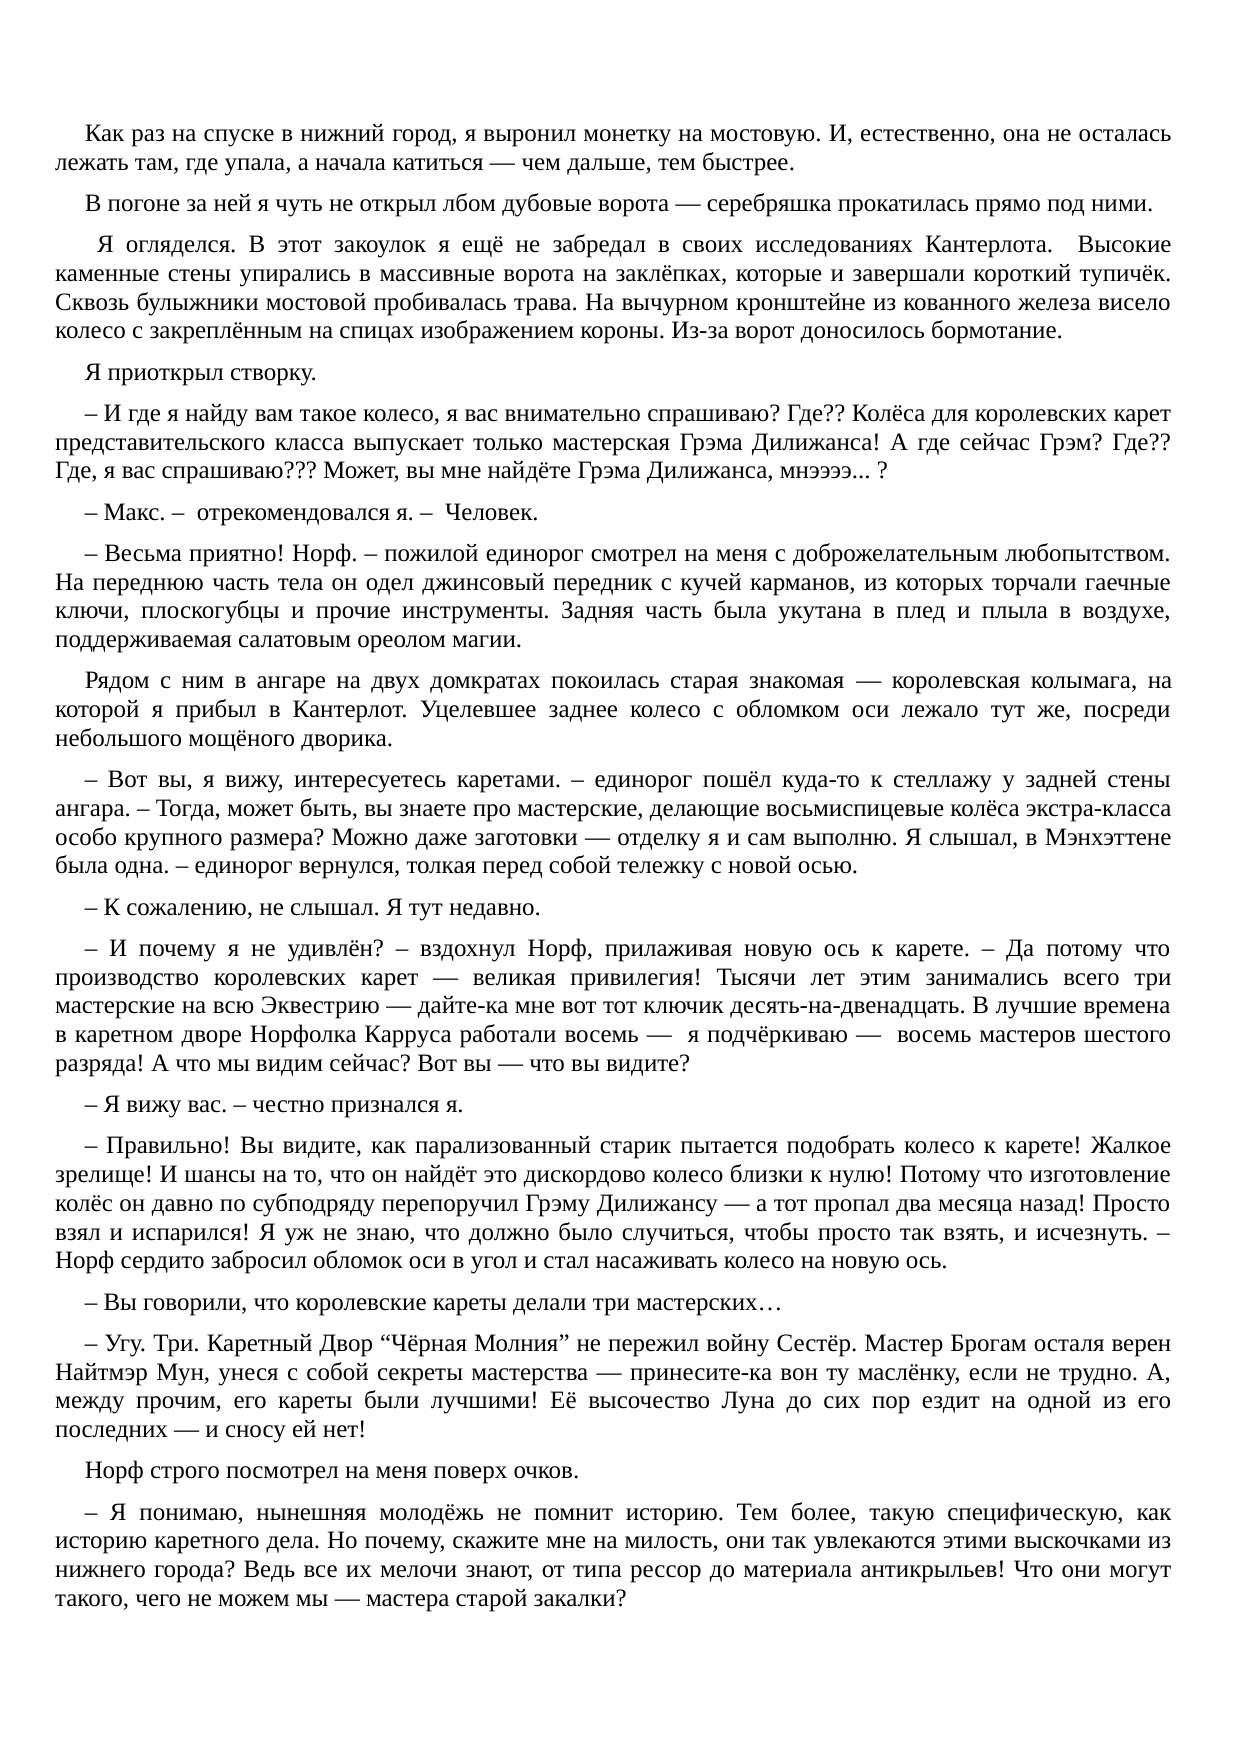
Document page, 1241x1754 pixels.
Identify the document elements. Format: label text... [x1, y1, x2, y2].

text – Макс. – отрекомендовался я. – Человек. [55, 497, 1172, 526]
text – Вы говорили, что королевские кареты делали три мастерских… [55, 1287, 1172, 1316]
text – И где я найду вам такое колесо, я вас внимательно спрашиваю? Где?? Колёса для королевских карет представительского класса выпускает только мастерская Грэма Дилижанса! А где сейчас Грэм? Где?? Где, я вас спрашиваю??? Может, вы мне найдёте Грэма Дилижанса, мнээээ... ? [55, 398, 1172, 484]
text – Вот вы, я вижу, интересуетесь каретами. – единорог пошёл куда-то к стеллажу у задней стены ангара. – Тогда, может быть, вы знаете про мастерские, делающие восьмиспицевые колёса экстра-класса особо крупного размера? Можно даже заготовки — отделку я и сам выполню. Я слышал, в Мэнхэттене была одна. – единорог вернулся, толкая перед собой тележку с новой осью. [55, 764, 1172, 879]
text – Я вижу вас. – честно признался я. [55, 1089, 1172, 1118]
text Как раз на спуске в нижний город, я выронил монетку на мостовую. И, естественно, она не осталась лежать там, где упала, а начала катиться — чем дальше, тем быстрее. [55, 118, 1172, 176]
text Рядом с ним в ангаре на двух домкратах покоилась старая знакомая — королевская колымага, на которой я прибыл в Кантерлот. Уцелевшее заднее колесо с обломком оси лежало тут же, посреди небольшого мощёного дворика. [55, 666, 1172, 752]
text – Правильно! Вы видите, как парализованный старик пытается подобрать колесо к карете! Жалкое зрелище! И шансы на то, что он найдёт это дискордово колесо близки к нулю! Потому что изготовление колёс он давно по субподряду перепоручил Грэму Дилижансу — а тот пропал два месяца назад! Просто взял и испарился! Я уж не знаю, что должно было случиться, чтобы просто так взять, и исчезнуть. – Норф сердито забросил обломок оси в угол и стал насаживать колесо на новую ось. [55, 1131, 1172, 1274]
text Я огляделся. В этот закоулок я ещё не забредал в своих исследованиях Кантерлота. Высокие каменные стены упирались в массивные ворота на заклёпках, которые и завершали короткий тупичёк. Сквозь булыжники мостовой пробивалась трава. На вычурном кронштейне из кованного железа висело колесо с закреплённым на спицах изображением короны. Из-за ворот доносилось бормотание. [55, 229, 1172, 344]
text – Угу. Три. Каретный Двор “Чёрная Молния” не пережил войну Сестёр. Мастер Брогам осталя верен Найтмэр Мун, унеся с собой секреты мастерства — принесите-ка вон ту маслёнку, если не трудно. А, между прочим, его кареты были лучшими! Её высочество Луна до сих пор ездит на одной из его последних — и сносу ей нет! [55, 1328, 1172, 1443]
text Я приоткрыл створку. [55, 357, 1172, 386]
text – К сожалению, не слышал. Я тут недавно. [55, 892, 1172, 921]
text В погоне за ней я чуть не открыл лбом дубовые ворота — серебряшка прокатилась прямо под ними. [55, 188, 1172, 217]
text – И почему я не удивлён? – вздохнул Норф, прилаживая новую ось к карете. – Да потому что производство королевских карет — великая привилегия! Тысячи лет этим занимались всего три мастерские на всю Эквестрию — дайте-ка мне вот тот ключик десять-на-двенадцать. В лучшие времена в каретном дворе Норфолка Карруса работали восемь — я подчёркиваю — восемь мастеров шестого разряда! А что мы видим сейчас? Вот вы — что вы видите? [55, 933, 1172, 1077]
text – Весьма приятно! Норф. – пожилой единорог смотрел на меня с доброжелательным любопытством. На переднюю часть тела он одел джинсовый передник с кучей карманов, из которых торчали гаечные ключи, плоскогубцы и прочие инструменты. Задняя часть была укутана в плед и плыла в воздухе, поддерживаемая салатовым ореолом магии. [55, 538, 1172, 653]
text Норф строго посмотрел на меня поверх очков. [55, 1456, 1172, 1484]
text – Я понимаю, нынешняя молодёжь не помнит историю. Тем более, такую специфическую, как историю каретного дела. Но почему, скажите мне на милость, они так увлекаются этими выскочками из нижнего города? Ведь все их мелочи знают, от типа рессор до материала антикрыльев! Что они могут такого, чего не можем мы — мастера старой закалки? [55, 1497, 1172, 1612]
